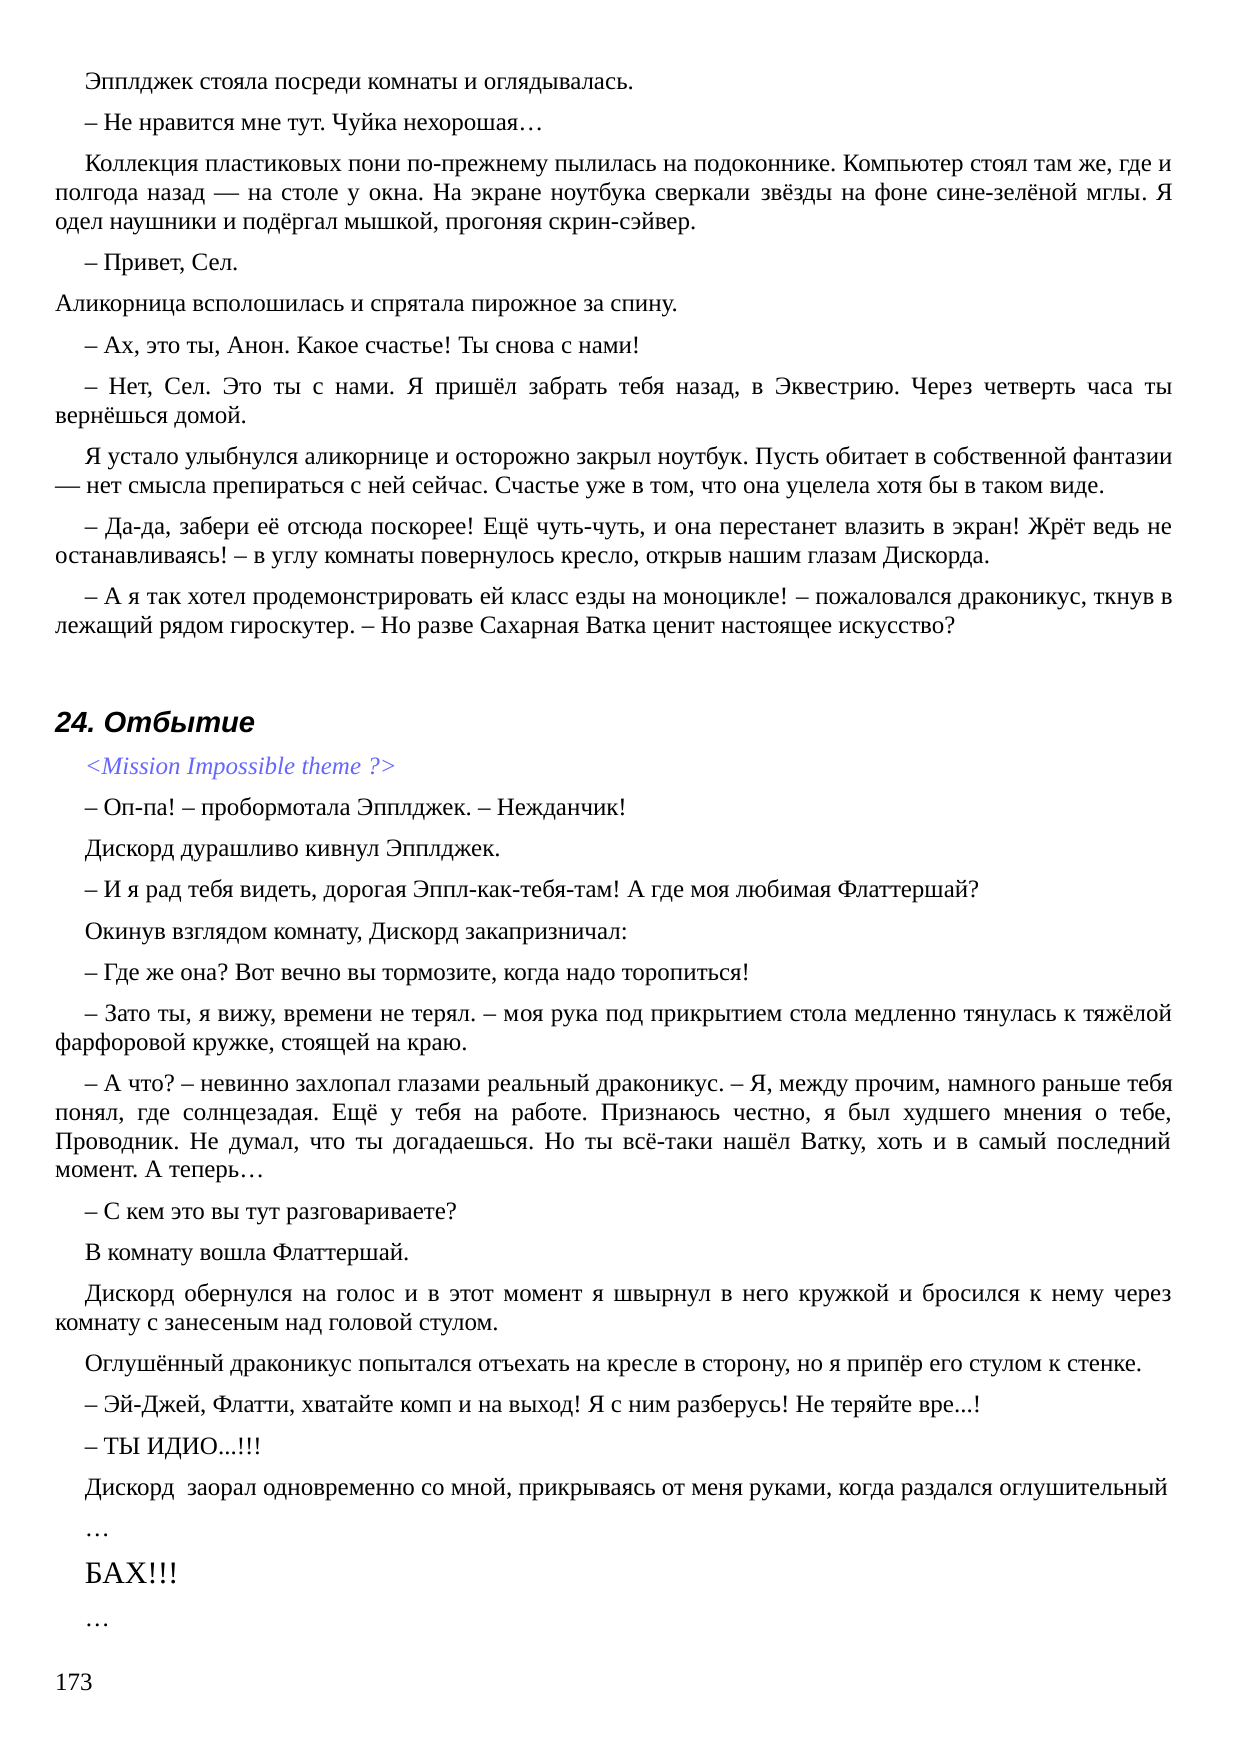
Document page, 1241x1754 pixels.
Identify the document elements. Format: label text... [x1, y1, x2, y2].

text Оглушённый драконикус попытался отъехать на кресле в сторону, но я припёр его стулом к стенке. [55, 1348, 1173, 1377]
text Дискорд дурашливо кивнул Эпплджек. [55, 833, 1173, 862]
text – Ах, это ты, Анон. Какое счастье! Ты снова с нами! [55, 330, 1173, 358]
text – Зато ты, я вижу, времени не терял. – моя рука под прикрытием стола медленно тянулась к тяжёлой фарфоровой кружке, стоящей на краю. [55, 998, 1173, 1056]
text – ТЫ ИДИО...!!! [55, 1431, 1173, 1459]
text – С кем это вы тут разговариваете? [55, 1196, 1173, 1224]
text – Где же она? Вот вечно вы тормозите, когда надо торопиться! [55, 957, 1173, 986]
text … [55, 1603, 1173, 1632]
text Я устало улыбнулся аликорнице и осторожно закрыл ноутбук. Пусть обитает в собственной фантазии — нет смысла препираться с ней сейчас. Счастье уже в том, что она уцелела хотя бы в таком виде. [55, 441, 1173, 498]
text В комнату вошла Флаттершай. [55, 1237, 1173, 1266]
text … [55, 1513, 1173, 1542]
text – Оп-па! – пробормотала Эпплджек. – Нежданчик! [55, 792, 1173, 821]
subtitle 24. Отбытие [55, 705, 1173, 738]
text – И я рад тебя видеть, дорогая Эппл-как-тебя-там! А где моя любимая Флаттершай? [55, 874, 1173, 903]
text – Да-да, забери её отсюда поскорее! Ещё чуть-чуть, и она перестанет влазить в экран! Жрёт ведь не останавливаясь! – в углу комнаты повернулось кресло, открыв нашим глазам Дискорда. [55, 511, 1173, 568]
text – А я так хотел продемонстрировать ей класс езды на моноцикле! – пожаловался драконикус, ткнув в лежащий рядом гироскутер. – Но разве Сахарная Ватка ценит настоящее искусство? [55, 581, 1173, 638]
text Дискорд обернулся на голос и в этот момент я швырнул в него кружкой и бросился к нему через комнату с занесеным над головой стулом. [55, 1278, 1173, 1336]
text <Mission Impossible theme ?> [55, 751, 1173, 779]
text Эпплджек стояла посреди комнаты и оглядывалась. [55, 66, 1173, 95]
text – Нет, Сел. Это ты с нами. Я пришёл забрать тебя назад, в Эквестрию. Через четверть часа ты вернёшься домой. [55, 371, 1173, 428]
text – Не нравится мне тут. Чуйка нехорошая… [55, 107, 1173, 136]
text Коллекция пластиковых пони по-прежнему пылилась на подоконнике. Компьютер стоял там же, где и полгода назад — на столе у окна. На экране ноутбука сверкали звёзды на фоне сине-зелёной мглы. Я одел наушники и подёргал мышкой, прогоняя скрин-сэйвер. [55, 148, 1173, 235]
text Окинув взглядом комнату, Дискорд закапризничал: [55, 916, 1173, 944]
text Аликорница всполошилась и спрятала пирожное за спину. [55, 288, 1173, 317]
text БАХ!!! [55, 1554, 1173, 1591]
text – А что? – невинно захлопал глазами реальный драконикус. – Я, между прочим, намного раньше тебя понял, где солнцезадая. Ещё у тебя на работе. Признаюсь честно, я был худшего мнения о тебе, Проводник. Не думал, что ты догадаешься. Но ты всё-таки нашёл Ватку, хоть и в самый последний момент. А теперь… [55, 1068, 1173, 1183]
text Дискорд заорал одновременно со мной, прикрываясь от меня руками, когда раздался оглушительный [55, 1472, 1173, 1501]
text – Привет, Сел. [55, 247, 1173, 276]
text – Эй-Джей, Флатти, хватайте комп и на выход! Я с ним разберусь! Не теряйте вре...! [55, 1389, 1173, 1418]
